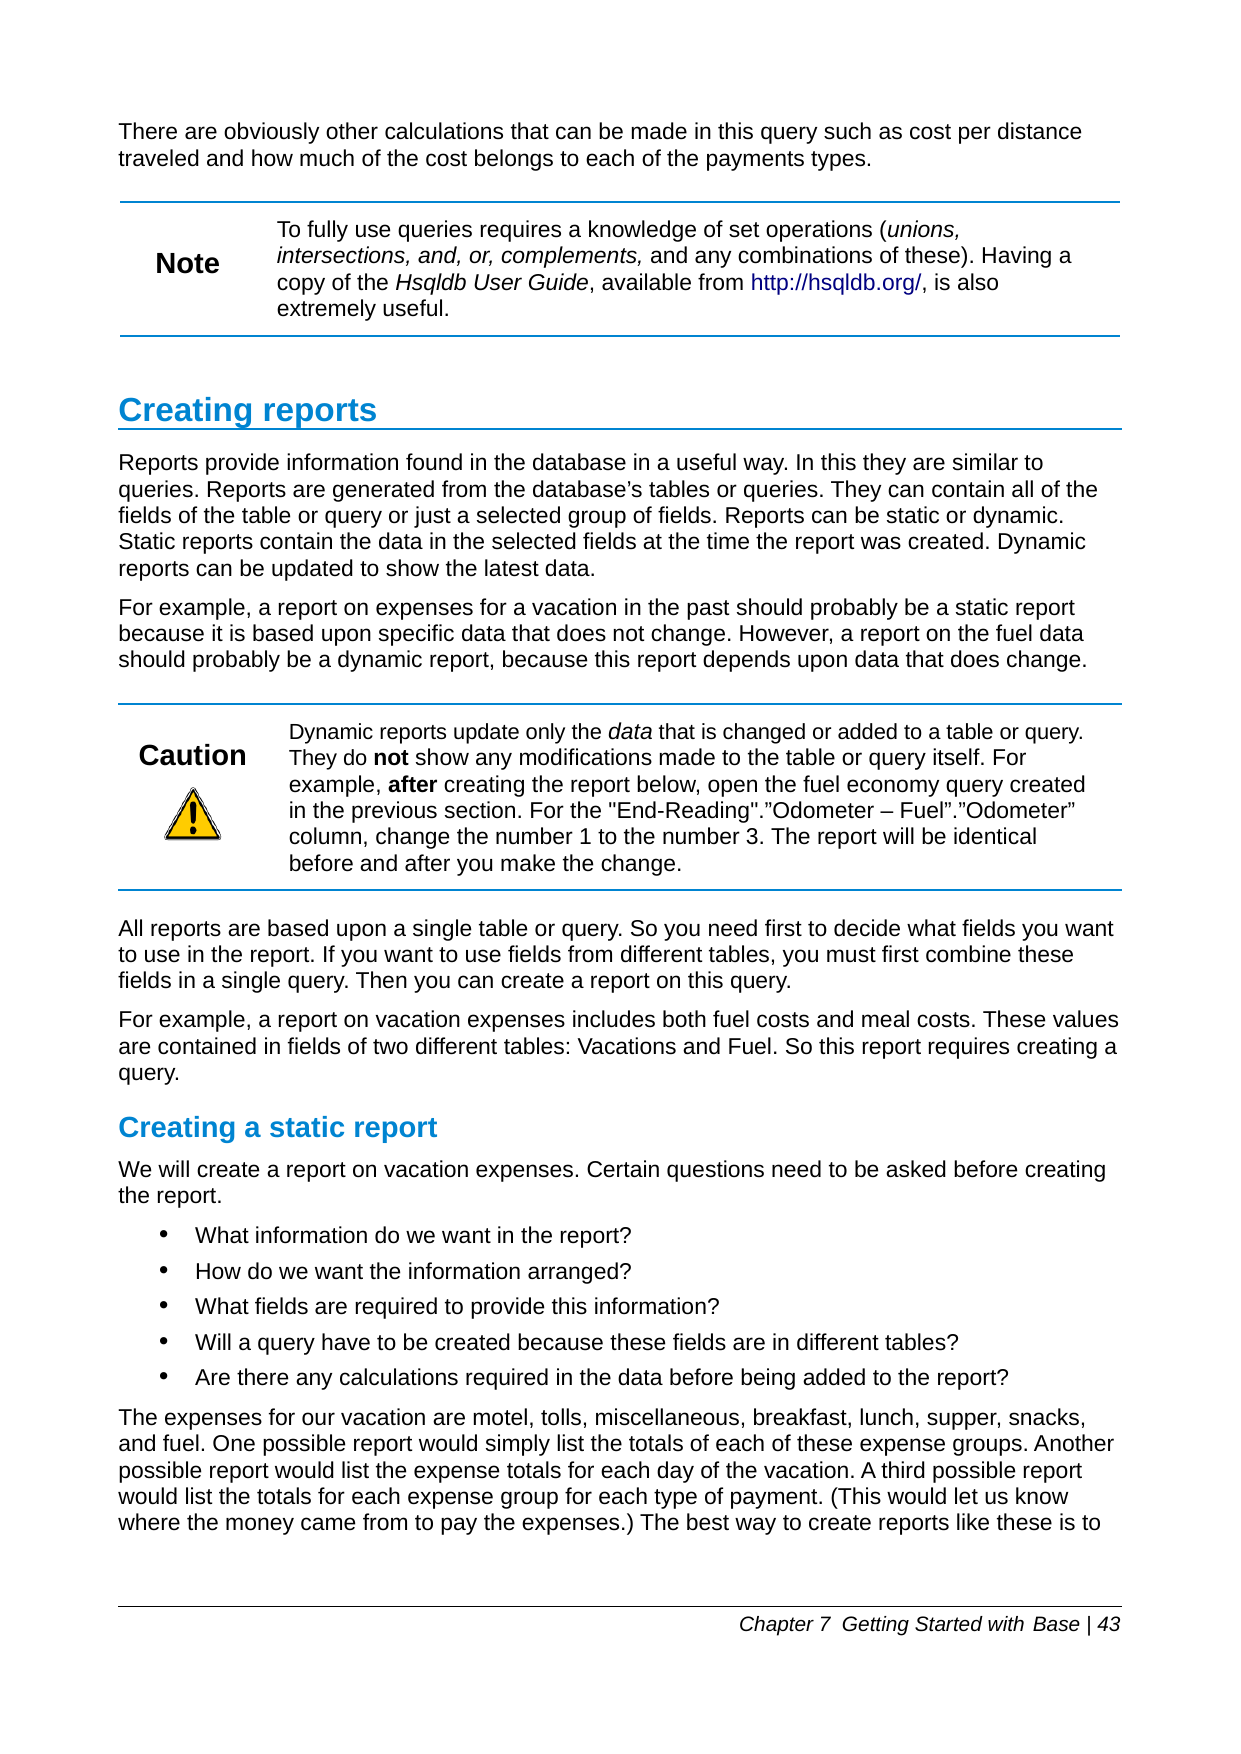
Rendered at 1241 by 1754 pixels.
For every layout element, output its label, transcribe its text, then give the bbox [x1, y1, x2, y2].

table_header Caution [118, 705, 267, 889]
list What information do we want in the report? [156, 1221, 1122, 1250]
picture [160, 783, 225, 844]
list Will a query have to be created because these fields are in different tables? [156, 1327, 1122, 1356]
table_header Dynamic reports update only the data that is changed or added to a table or query. They do not show any modifications made to the table or query itself. For example, after creating the report below, open the fuel economy query created in the previous section. For the "End-Reading".”Odometer – Fuel”.”Odometer” column, change the number 1 to the number 3. The report will be identical before and after you make the change. [267, 705, 1122, 889]
list Are there any calculations required in the data before being added to the report? [156, 1362, 1122, 1392]
text Reports provide information found in the database in a useful way. In this they are similar to queries. Reports are generated from the database’s tables or queries. They can contain all of the fields of the table or query or just a selected group of fields. Reports can be static or dynamic. Static reports contain the data in the selected fields at the time the report was created. Dynamic reports can be updated to show the latest data. [118, 449, 1122, 581]
text The expenses for our vacation are motel, tolls, miscellaneous, breakfast, lunch, supper, snacks, and fuel. One possible report would simply list the totals of each of these expense groups. Another possible report would list the expense totals for each day of the vacation. A third possible report would list the totals for each expense group for each type of payment. (This would let us know where the money came from to pay the expenses.) The best way to create reports like these is to [118, 1404, 1122, 1536]
table_header Note [120, 203, 255, 334]
table_header To fully use queries requires a knowledge of set operations (unions, intersections, and, or, complements, and any combinations of these). Having a copy of the Hsqldb User Guide, available from http://hsqldb.org/, is also extremely useful. [255, 203, 1119, 334]
text We will create a report on vacation expenses. Certain questions need to be asked before creating the report. [118, 1156, 1122, 1208]
text All reports are based upon a single table or query. So you need first to decide what fields you want to use in the report. If you want to use fields from different tables, you must first combine these fields in a single query. Then you can create a report on this query. [118, 915, 1122, 994]
list How do we want the information arranged? [156, 1256, 1122, 1285]
list What fields are required to provide this information? [156, 1292, 1122, 1321]
text For example, a report on expenses for a vacation in the past should probably be a static report because it is based upon specific data that does not change. However, a report on the fuel data should probably be a dynamic report, because this report depends upon data that does change. [118, 593, 1122, 672]
subtitle Creating reports [118, 390, 1122, 428]
text For example, a report on vacation expenses includes both fuel costs and meal costs. These values are contained in fields of two different tables: Vacations and Fuel. So this report requires creating a query. [118, 1006, 1122, 1085]
text There are obviously other calculations that can be made in this query such as cost per distance traveled and how much of the cost belongs to each of the payments types. [118, 118, 1122, 171]
subtitle Creating a static report [118, 1109, 1122, 1143]
